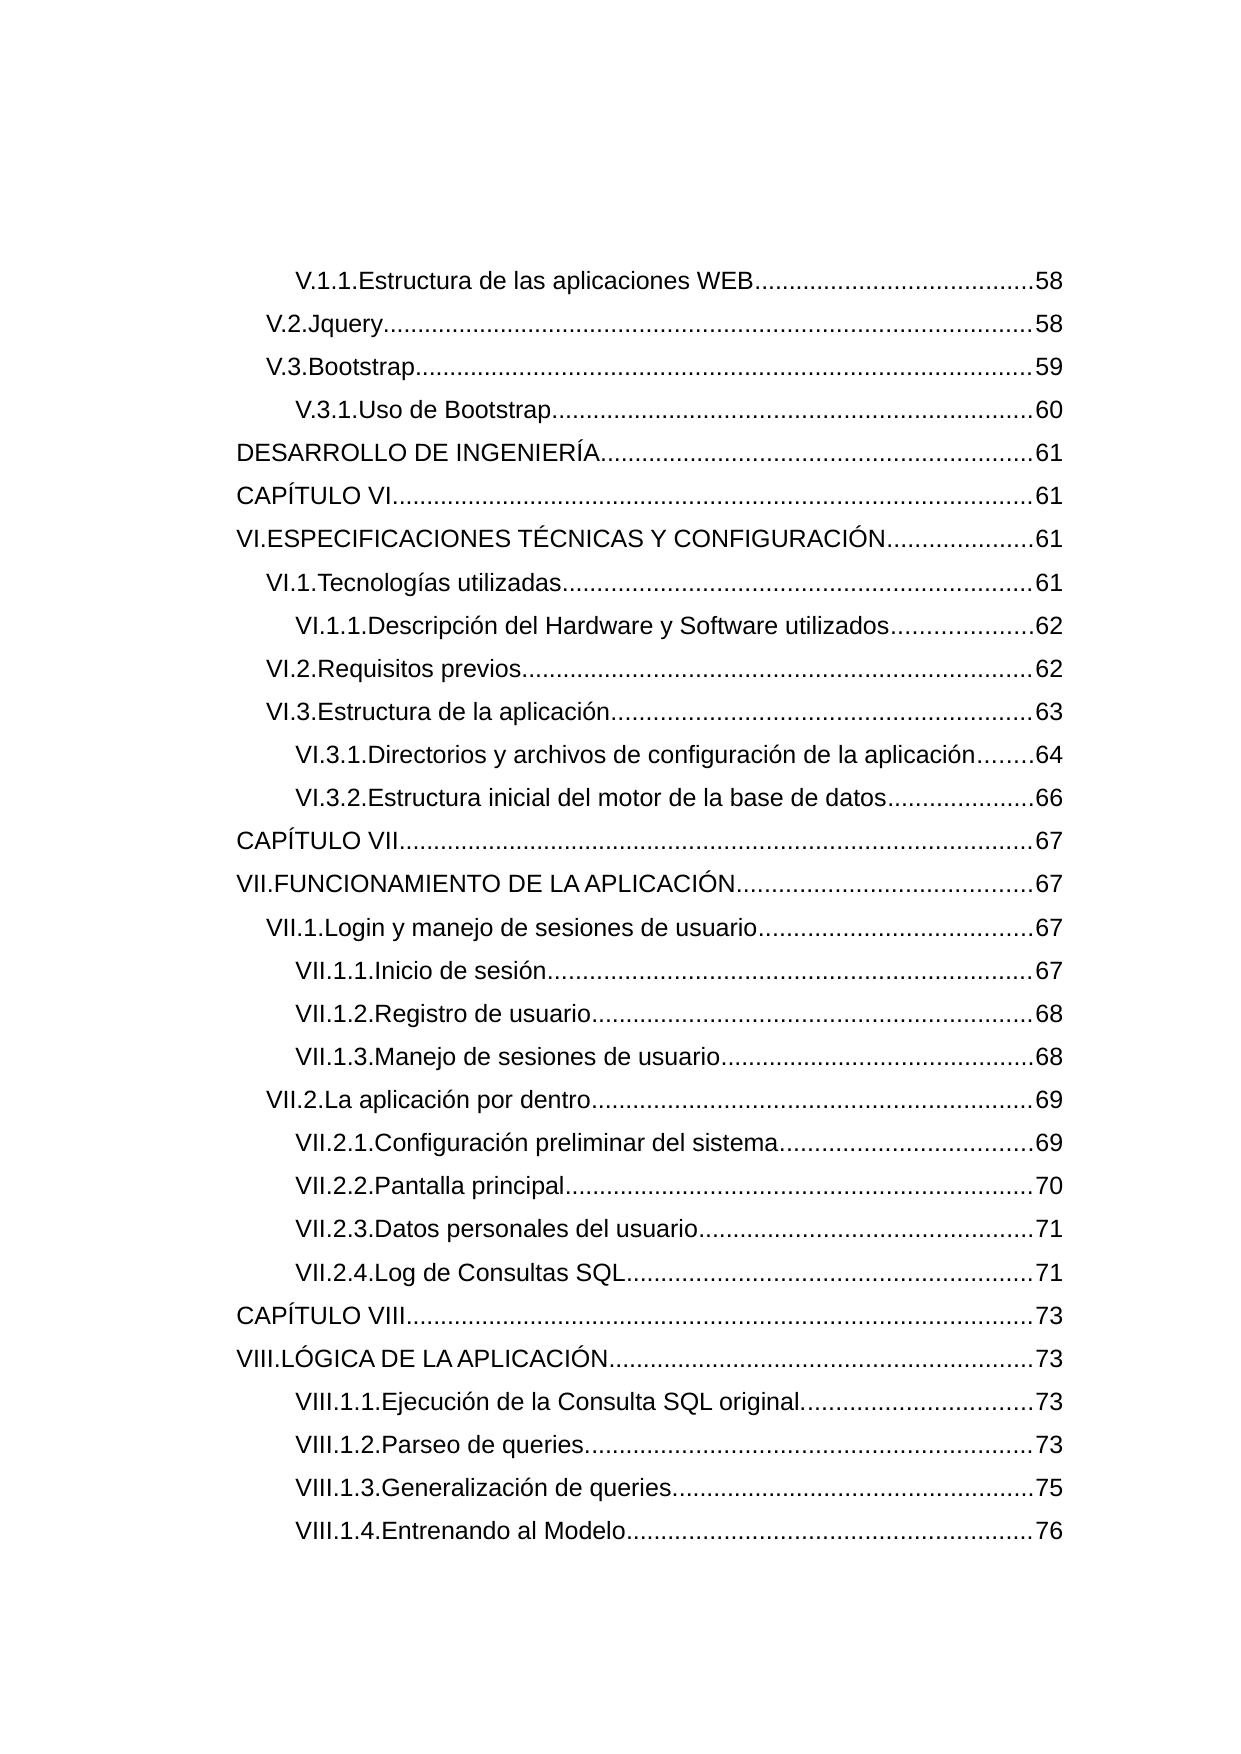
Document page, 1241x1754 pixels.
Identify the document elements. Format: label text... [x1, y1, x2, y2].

text VIII.LÓGICA DE LA APLICACIÓN 73 [236, 1344, 1063, 1373]
text V.2.Jquery 58 [266, 309, 1063, 338]
text DESARROLLO DE INGENIERÍA 61 [236, 438, 1063, 467]
text VII.1.1.Inicio de sesión 67 [295, 956, 1063, 984]
text CAPÍTULO VI 61 [236, 481, 1063, 510]
text VIII.1.1.Ejecución de la Consulta SQL original. 73 [295, 1387, 1063, 1416]
text VI.3.1.Directorios y archivos de configuración de la aplicación 64 [295, 740, 1063, 769]
text VI.3.Estructura de la aplicación 63 [266, 697, 1063, 726]
text VII.1.Login y manejo de sesiones de usuario 67 [266, 913, 1063, 941]
text VII.1.2.Registro de usuario 68 [295, 999, 1063, 1028]
text VII.2.1.Configuración preliminar del sistema 69 [295, 1128, 1063, 1157]
text VI.1.1.Descripción del Hardware y Software utilizados 62 [295, 611, 1063, 639]
text V.3.1.Uso de Bootstrap 60 [295, 395, 1063, 424]
text VII.2.La aplicación por dentro 69 [266, 1085, 1063, 1114]
text VIII.1.3.Generalización de queries. 75 [295, 1473, 1063, 1502]
text CAPÍTULO VIII 73 [236, 1301, 1063, 1329]
text VIII.1.4.Entrenando al Modelo 76 [295, 1516, 1063, 1545]
text VI.3.2.Estructura inicial del motor de la base de datos 66 [295, 783, 1063, 812]
text VI.ESPECIFICACIONES TÉCNICAS Y CONFIGURACIÓN 61 [236, 524, 1063, 553]
text VII.2.3.Datos personales del usuario 71 [295, 1214, 1063, 1243]
text VI.2.Requisitos previos 62 [266, 654, 1063, 683]
text VII.FUNCIONAMIENTO DE LA APLICACIÓN 67 [236, 869, 1063, 898]
text VII.2.2.Pantalla principal 70 [295, 1171, 1063, 1200]
text VI.1.Tecnologías utilizadas 61 [266, 568, 1063, 596]
text CAPÍTULO VII 67 [236, 826, 1063, 855]
text V.1.1.Estructura de las aplicaciones WEB 58 [295, 266, 1063, 294]
text V.3.Bootstrap 59 [266, 352, 1063, 381]
text VIII.1.2.Parseo de queries. 73 [295, 1430, 1063, 1459]
text VII.1.3.Manejo de sesiones de usuario 68 [295, 1042, 1063, 1071]
text VII.2.4.Log de Consultas SQL 71 [295, 1258, 1063, 1286]
